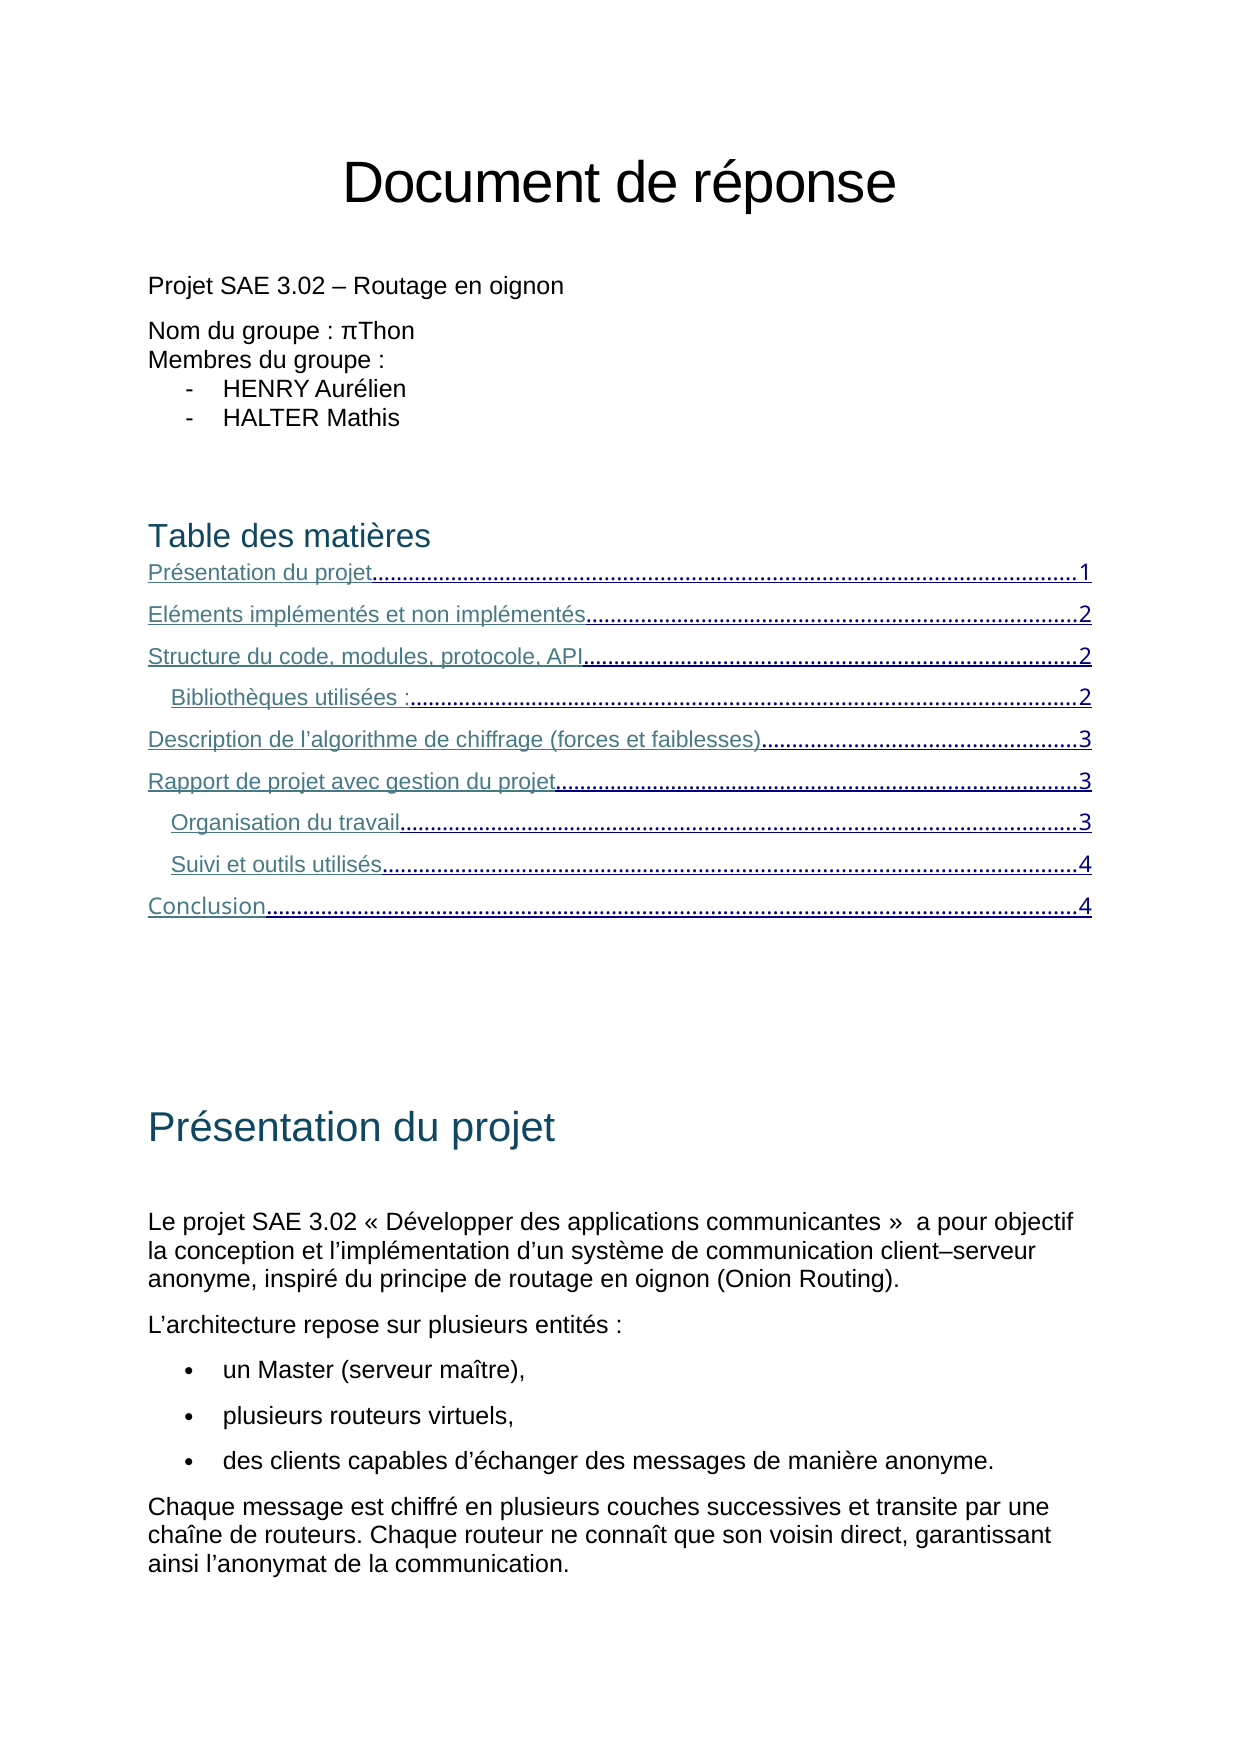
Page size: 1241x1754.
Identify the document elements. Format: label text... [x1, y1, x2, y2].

text Chaque message est chiffré en plusieurs couches successives et transite par une chaîne de routeurs. Chaque routeur ne connaît que son voisin direct, garantissant ainsi l’anonymat de la communication. [148, 1492, 1093, 1578]
text L’architecture repose sur plusieurs entités : [148, 1310, 1093, 1339]
list HENRY Aurélien [185, 374, 1093, 403]
text Bibliothèques utilisées : 2 [171, 681, 1093, 713]
text Structure du code, modules, protocole, API 2 [148, 640, 1093, 671]
text Table des matières [148, 516, 1093, 554]
text Suivi et outils utilisés 4 [171, 848, 1093, 879]
text Description de l’algorithme de chiffrage (forces et faiblesses) 3 [148, 723, 1093, 754]
text Rapport de projet avec gestion du projet 3 [148, 765, 1093, 796]
text Eléments implémentés et non implémentés 2 [148, 598, 1093, 629]
list plusieurs routeurs virtuels, [185, 1401, 1093, 1429]
text Présentation du projet 1 [148, 556, 1093, 588]
text Nom du groupe : πThon Membres du groupe : [148, 316, 1093, 374]
subtitle Présentation du projet [148, 1103, 1093, 1151]
text Organisation du travail 3 [171, 806, 1093, 838]
text Le projet SAE 3.02 « Développer des applications communicantes » a pour objectif la conception et l’implémentation d’un système de communication client–serveur anonyme, inspiré du principe de routage en oignon (Onion Routing). [148, 1207, 1093, 1293]
text Conclusion 4 [148, 890, 1093, 921]
list un Master (serveur maître), [185, 1355, 1093, 1384]
list HALTER Mathis [185, 403, 1093, 431]
list des clients capables d’échanger des messages de manière anonyme. [185, 1446, 1093, 1475]
text Projet SAE 3.02 – Routage en oignon [148, 271, 1093, 300]
text Document de réponse [148, 148, 1093, 215]
